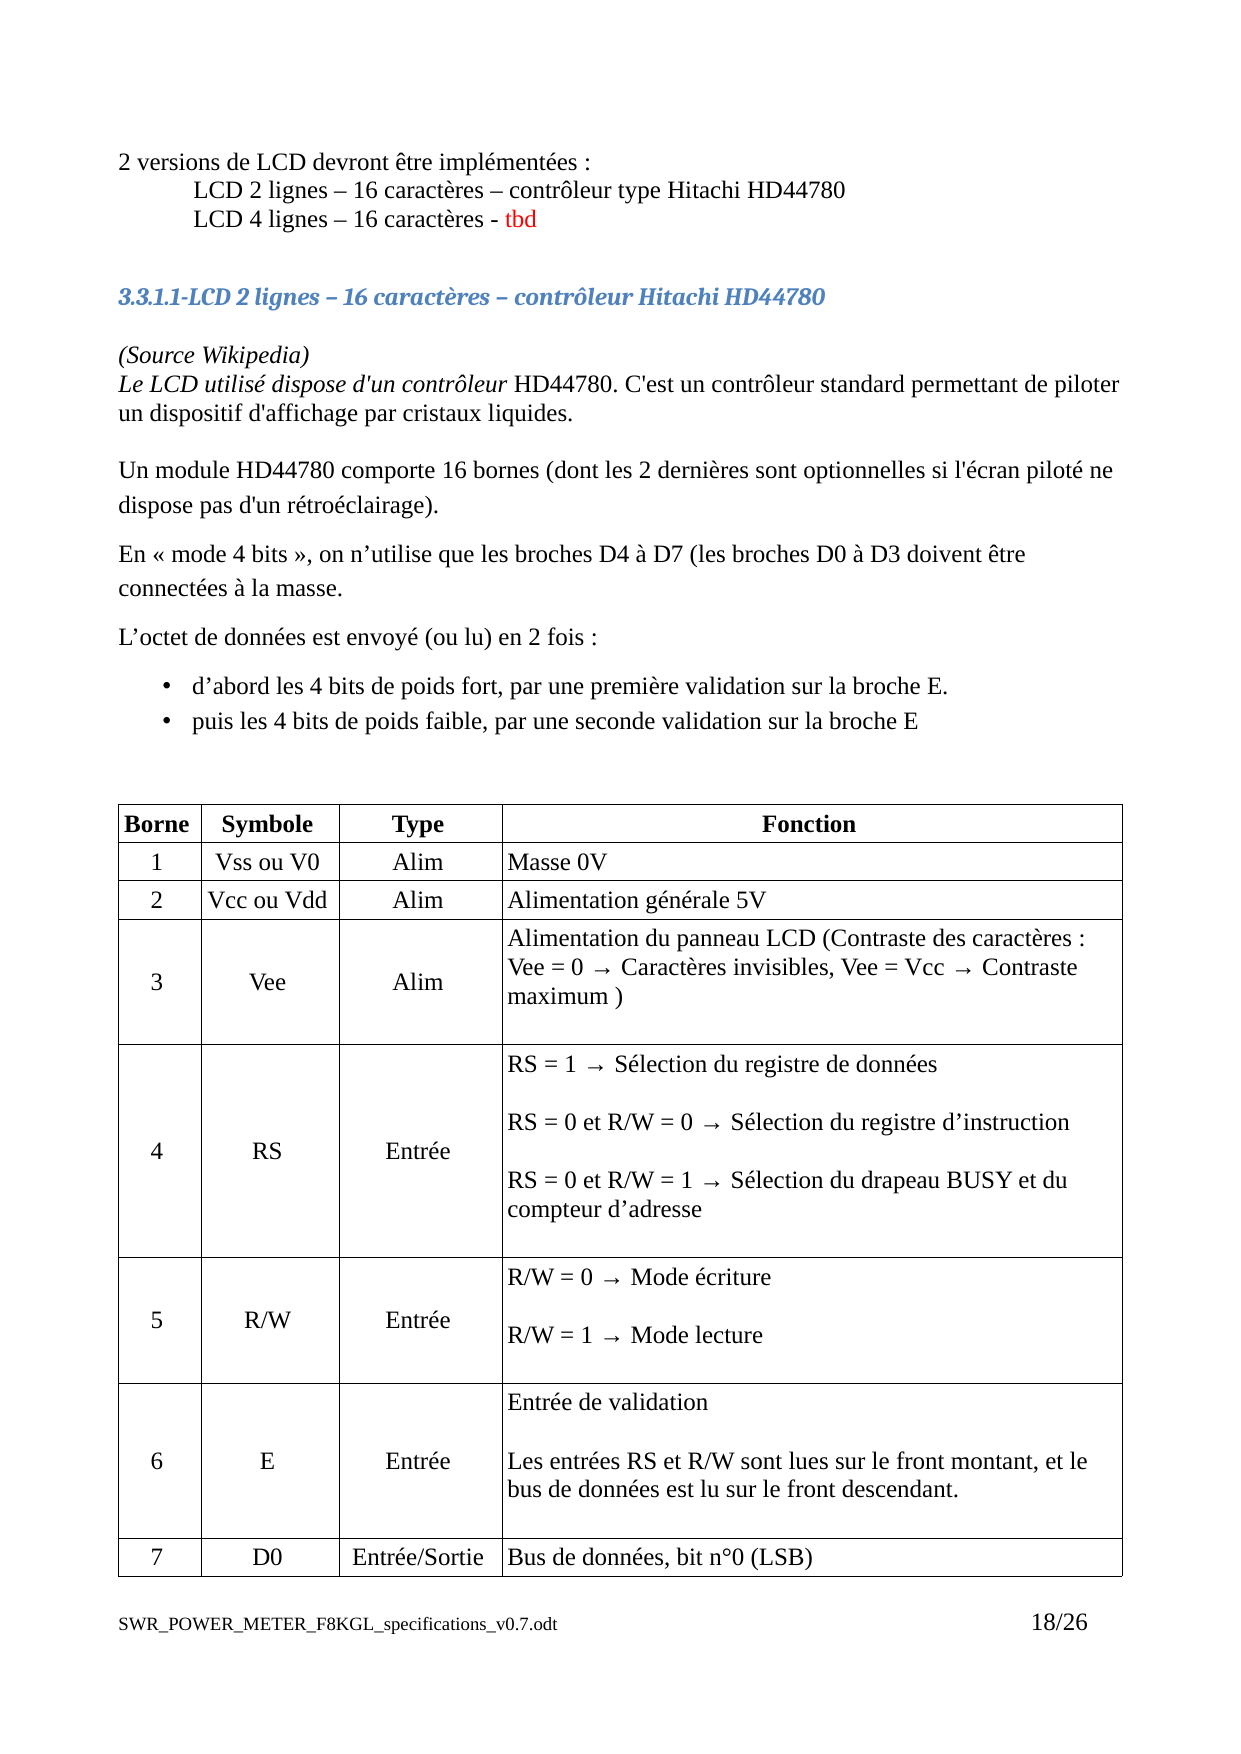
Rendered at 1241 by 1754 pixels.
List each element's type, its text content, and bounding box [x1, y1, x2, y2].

table_cell 3 [119, 920, 201, 1044]
table_cell 7 [119, 1539, 201, 1576]
text En « mode 4 bits », on n’utilise que les broches D4 à D7 (les broches D0 à D3 doivent être connectées à la masse. [118, 539, 1122, 602]
table_cell Entrée de validation Les entrées RS et R/W sont lues sur le front montant, et le bus de données est lu sur le front descendant. [503, 1384, 1122, 1537]
table_cell R/W [202, 1258, 339, 1383]
table_cell Alimentation générale 5V [503, 881, 1122, 919]
text Un module HD44780 comporte 16 bornes (dont les 2 dernières sont optionnelles si l'écran piloté ne dispose pas d'un rétroéclairage). [118, 455, 1122, 518]
table_cell E [202, 1384, 339, 1537]
table_cell 4 [119, 1045, 201, 1257]
table_cell Bus de données, bit n°0 (LSB) [503, 1539, 1122, 1576]
table_cell Vee [202, 920, 339, 1044]
subtitle 3.3.1.1-LCD 2 lignes – 16 caractères – contrôleur Hitachi HD44780 [118, 283, 1122, 311]
text LCD 4 lignes – 16 caractères - tbd [118, 204, 1122, 233]
table_cell 1 [119, 843, 201, 880]
table_cell Entrée/Sortie [340, 1539, 502, 1576]
table_cell Masse 0V [503, 843, 1122, 880]
text Le LCD utilisé dispose d'un contrôleur HD44780. C'est un contrôleur standard permettant de piloter un dispositif d'affichage par cristaux liquides. [118, 369, 1122, 426]
table_header Borne [119, 805, 201, 842]
list d’abord les 4 bits de poids fort, par une première validation sur la broche E. [162, 671, 1122, 700]
table_cell Vss ou V0 [202, 843, 339, 880]
text LCD 2 lignes – 16 caractères – contrôleur type Hitachi HD44780 [118, 176, 1122, 204]
table_cell Vcc ou Vdd [202, 881, 339, 919]
table_header Symbole [202, 805, 339, 842]
text L’octet de données est envoyé (ou lu) en 2 fois : [118, 622, 1122, 651]
list puis les 4 bits de poids faible, par une seconde validation sur la broche E [162, 706, 1122, 734]
table_cell Entrée [340, 1045, 502, 1257]
table_cell 2 [119, 881, 201, 919]
table_cell D0 [202, 1539, 339, 1576]
table_header Type [340, 805, 502, 842]
table_cell Alim [340, 843, 502, 880]
table_cell RS = 1 → Sélection du registre de données RS = 0 et R/W = 0 → Sélection du registre d’instruction RS = 0 et R/W = 1 → Sélection du drapeau BUSY et du compteur d’adresse [503, 1045, 1122, 1257]
table_cell 6 [119, 1384, 201, 1537]
table_header Fonction [503, 805, 1122, 842]
table_cell Entrée [340, 1384, 502, 1537]
text 2 versions de LCD devront être implémentées : [118, 147, 1122, 176]
table_cell Alim [340, 881, 502, 919]
table_cell Entrée [340, 1258, 502, 1383]
table_cell Alimentation du panneau LCD (Contraste des caractères : Vee = 0 → Caractères invisibles, Vee = Vcc → Contraste maximum ) [503, 920, 1122, 1044]
table_cell R/W = 0 → Mode écriture R/W = 1 → Mode lecture [503, 1258, 1122, 1383]
table_cell 5 [119, 1258, 201, 1383]
table_cell Alim [340, 920, 502, 1044]
table_cell RS [202, 1045, 339, 1257]
text (Source Wikipedia) [118, 340, 1122, 369]
